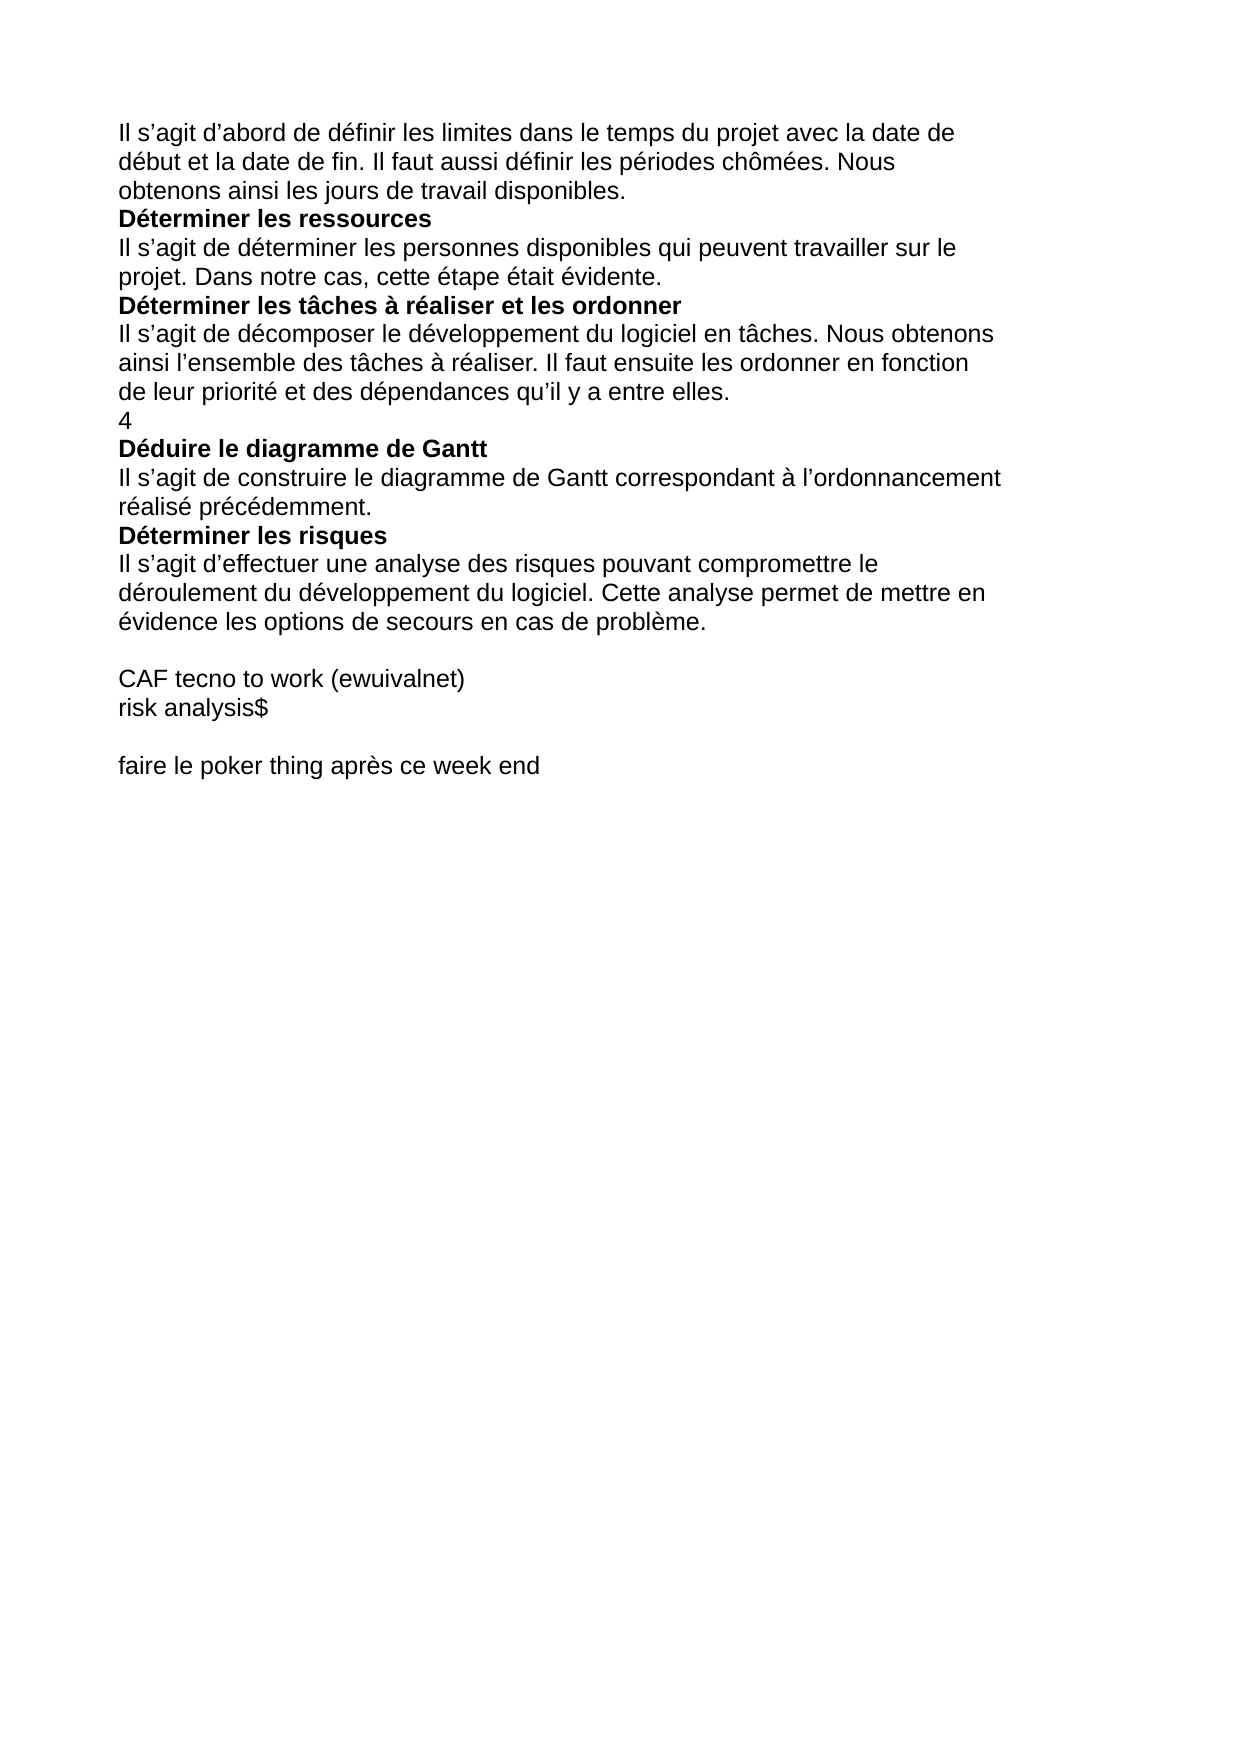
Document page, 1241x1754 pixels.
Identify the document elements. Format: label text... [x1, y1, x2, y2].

text réalisé précédemment. [118, 492, 1122, 521]
text Il s’agit de construire le diagramme de Gantt correspondant à l’ordonnancement [118, 463, 1122, 492]
text ainsi l’ensemble des tâches à réaliser. Il faut ensuite les ordonner en fonction [118, 348, 1122, 377]
text obtenons ainsi les jours de travail disponibles. [118, 176, 1122, 204]
text Déterminer les risques [118, 521, 1122, 549]
text Il s’agit de déterminer les personnes disponibles qui peuvent travailler sur le [118, 233, 1122, 262]
text projet. Dans notre cas, cette étape était évidente. [118, 262, 1122, 291]
text risk analysis$ [118, 693, 1122, 722]
text Déterminer les tâches à réaliser et les ordonner [118, 291, 1122, 319]
text déroulement du développement du logiciel. Cette analyse permet de mettre en [118, 578, 1122, 607]
text Il s’agit de décomposer le développement du logiciel en tâches. Nous obtenons [118, 319, 1122, 348]
text début et la date de fin. Il faut aussi définir les périodes chômées. Nous [118, 147, 1122, 176]
text évidence les options de secours en cas de problème. [118, 607, 1122, 636]
text de leur priorité et des dépendances qu’il y a entre elles. [118, 377, 1122, 406]
text Déduire le diagramme de Gantt [118, 434, 1122, 463]
text Déterminer les ressources [118, 204, 1122, 233]
text faire le poker thing après ce week end [118, 751, 1122, 779]
text 4 [118, 406, 1122, 434]
text CAF tecno to work (ewuivalnet) [118, 664, 1122, 693]
text Il s’agit d’abord de définir les limites dans le temps du projet avec la date de [118, 118, 1122, 147]
text Il s’agit d’effectuer une analyse des risques pouvant compromettre le [118, 549, 1122, 578]
